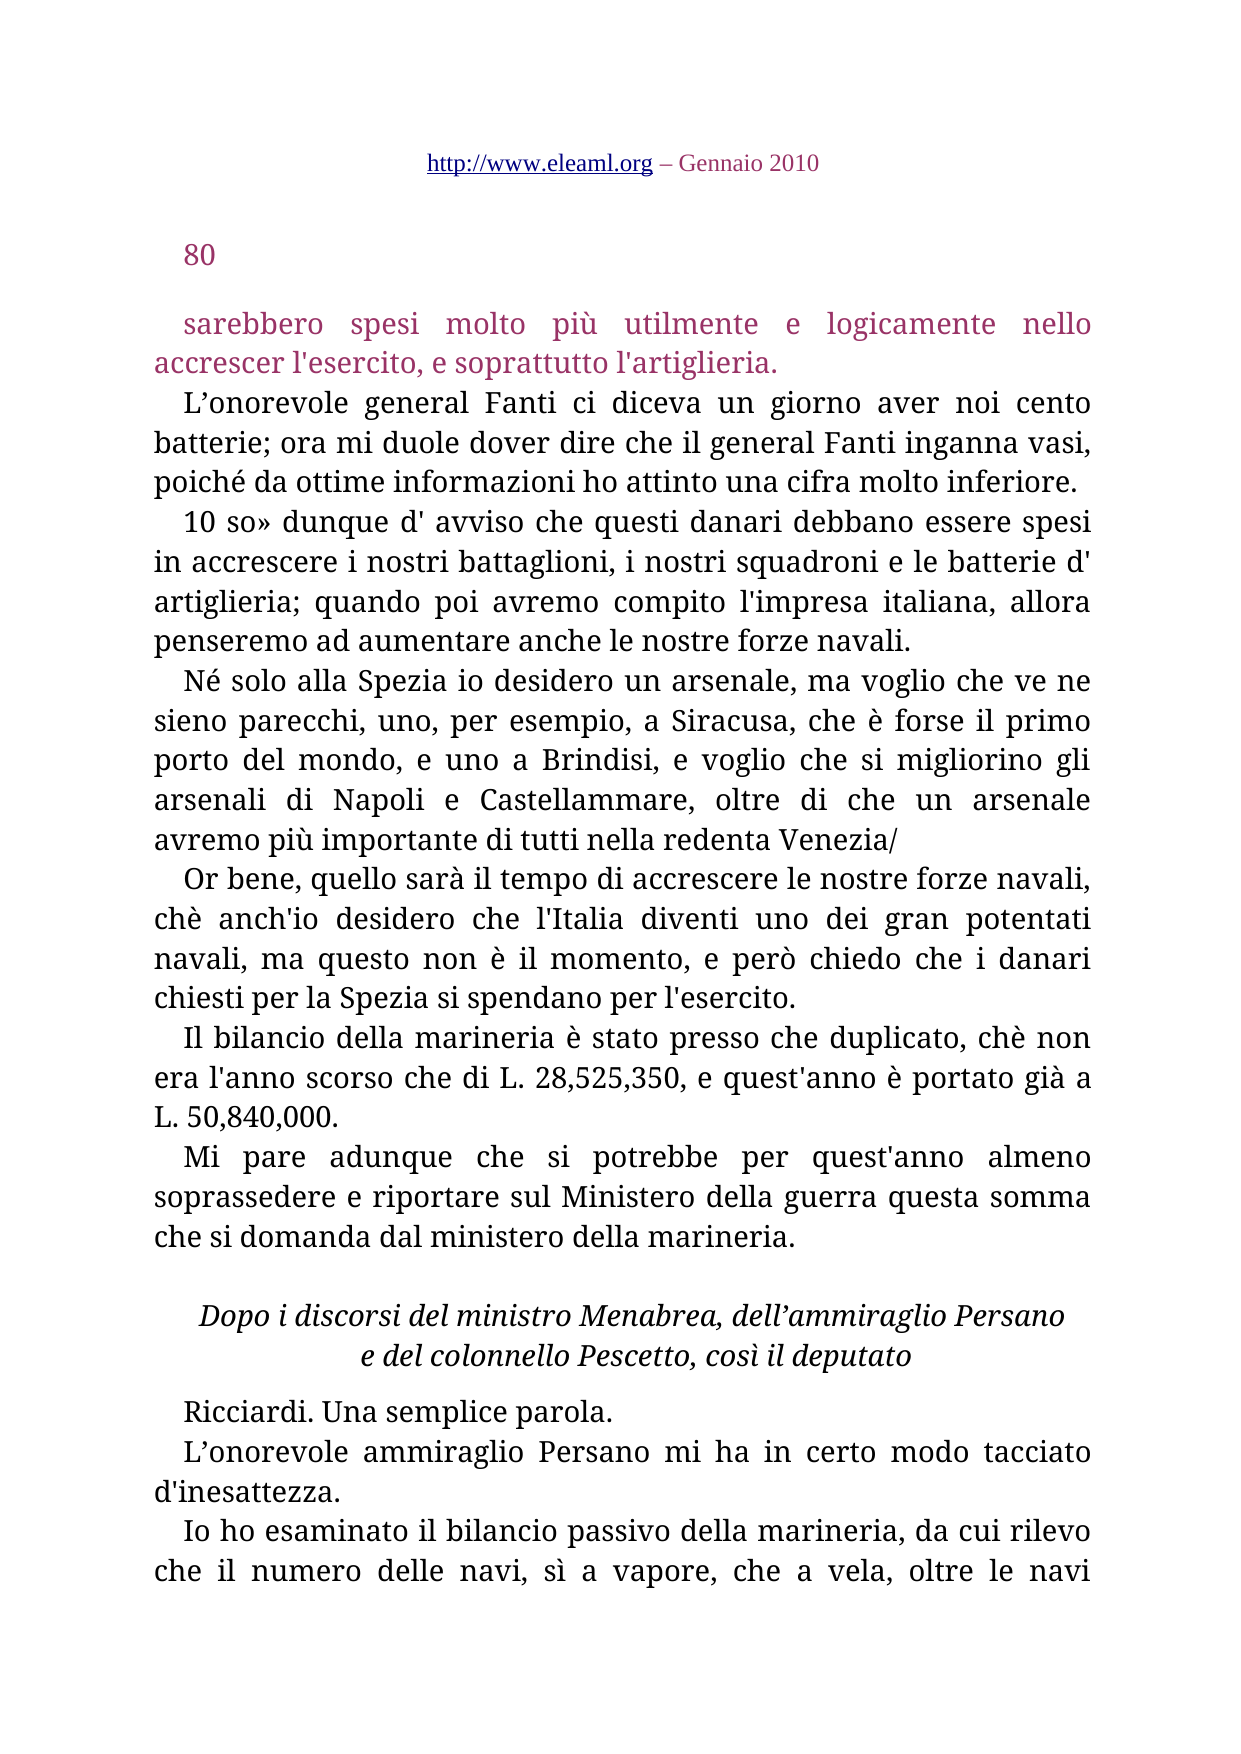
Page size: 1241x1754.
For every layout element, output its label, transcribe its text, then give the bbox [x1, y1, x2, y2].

text Mi pare adunque che si potrebbe per quest'anno almeno soprassedere e riportare sul Ministero della guerra questa somma che si domanda dal ministero della marineria. [153, 1136, 1092, 1256]
text L’onorevole ammiraglio Persano mi ha in certo modo tacciato d'inesattezza. [153, 1431, 1092, 1511]
text Dopo i discorsi del ministro Menabrea, dell’ammiraglio Persano [153, 1295, 1092, 1335]
text 80 [153, 234, 1092, 274]
text e del colonnello Pescetto, così il deputato [153, 1335, 1092, 1374]
text Ricciardi. Una semplice parola. [153, 1392, 1092, 1431]
text Il bilancio della marineria è stato presso che duplicato, chè non era l'anno scorso che di L. 28,525,350, e quest'anno è portato già a L. 50,840,000. [153, 1017, 1092, 1136]
text Or bene, quello sarà il tempo di accrescere le nostre forze navali, chè anch'io desidero che l'Italia diventi uno dei gran potentati navali, ma questo non è il momento, e però chiedo che i danari chiesti per la Spezia si spendano per l'esercito. [153, 859, 1092, 1017]
text L’onorevole general Fanti ci diceva un giorno aver noi cento batterie; ora mi duole dover dire che il general Fanti inganna vasi, poiché da ottime informazioni ho attinto una cifra molto inferiore. [153, 382, 1092, 501]
text 10 so» dunque d' avviso che questi danari debbano essere spesi in accrescere i nostri battaglioni, i nostri squadroni e le batterie d' artiglieria; quando poi avremo compito l'impresa italiana, allora penseremo ad aumentare anche le nostre forze navali. [153, 501, 1092, 660]
text sarebbero spesi molto più utilmente e logicamente nello accrescer l'esercito, e soprattutto l'artiglieria. [153, 303, 1092, 382]
text Io ho esaminato il bilancio passivo della marineria, da cui rilevo che il numero delle navi, sì a vapore, che a vela, oltre le navi [153, 1511, 1092, 1590]
text Né solo alla Spezia io desidero un arsenale, ma voglio che ve ne sieno parecchi, uno, per esempio, a Siracusa, che è forse il primo porto del mondo, e uno a Brindisi, e voglio che si migliorino gli arsenali di Napoli e Castellammare, oltre di che un arsenale avremo più importante di tutti nella redenta Venezia/ [153, 660, 1092, 859]
